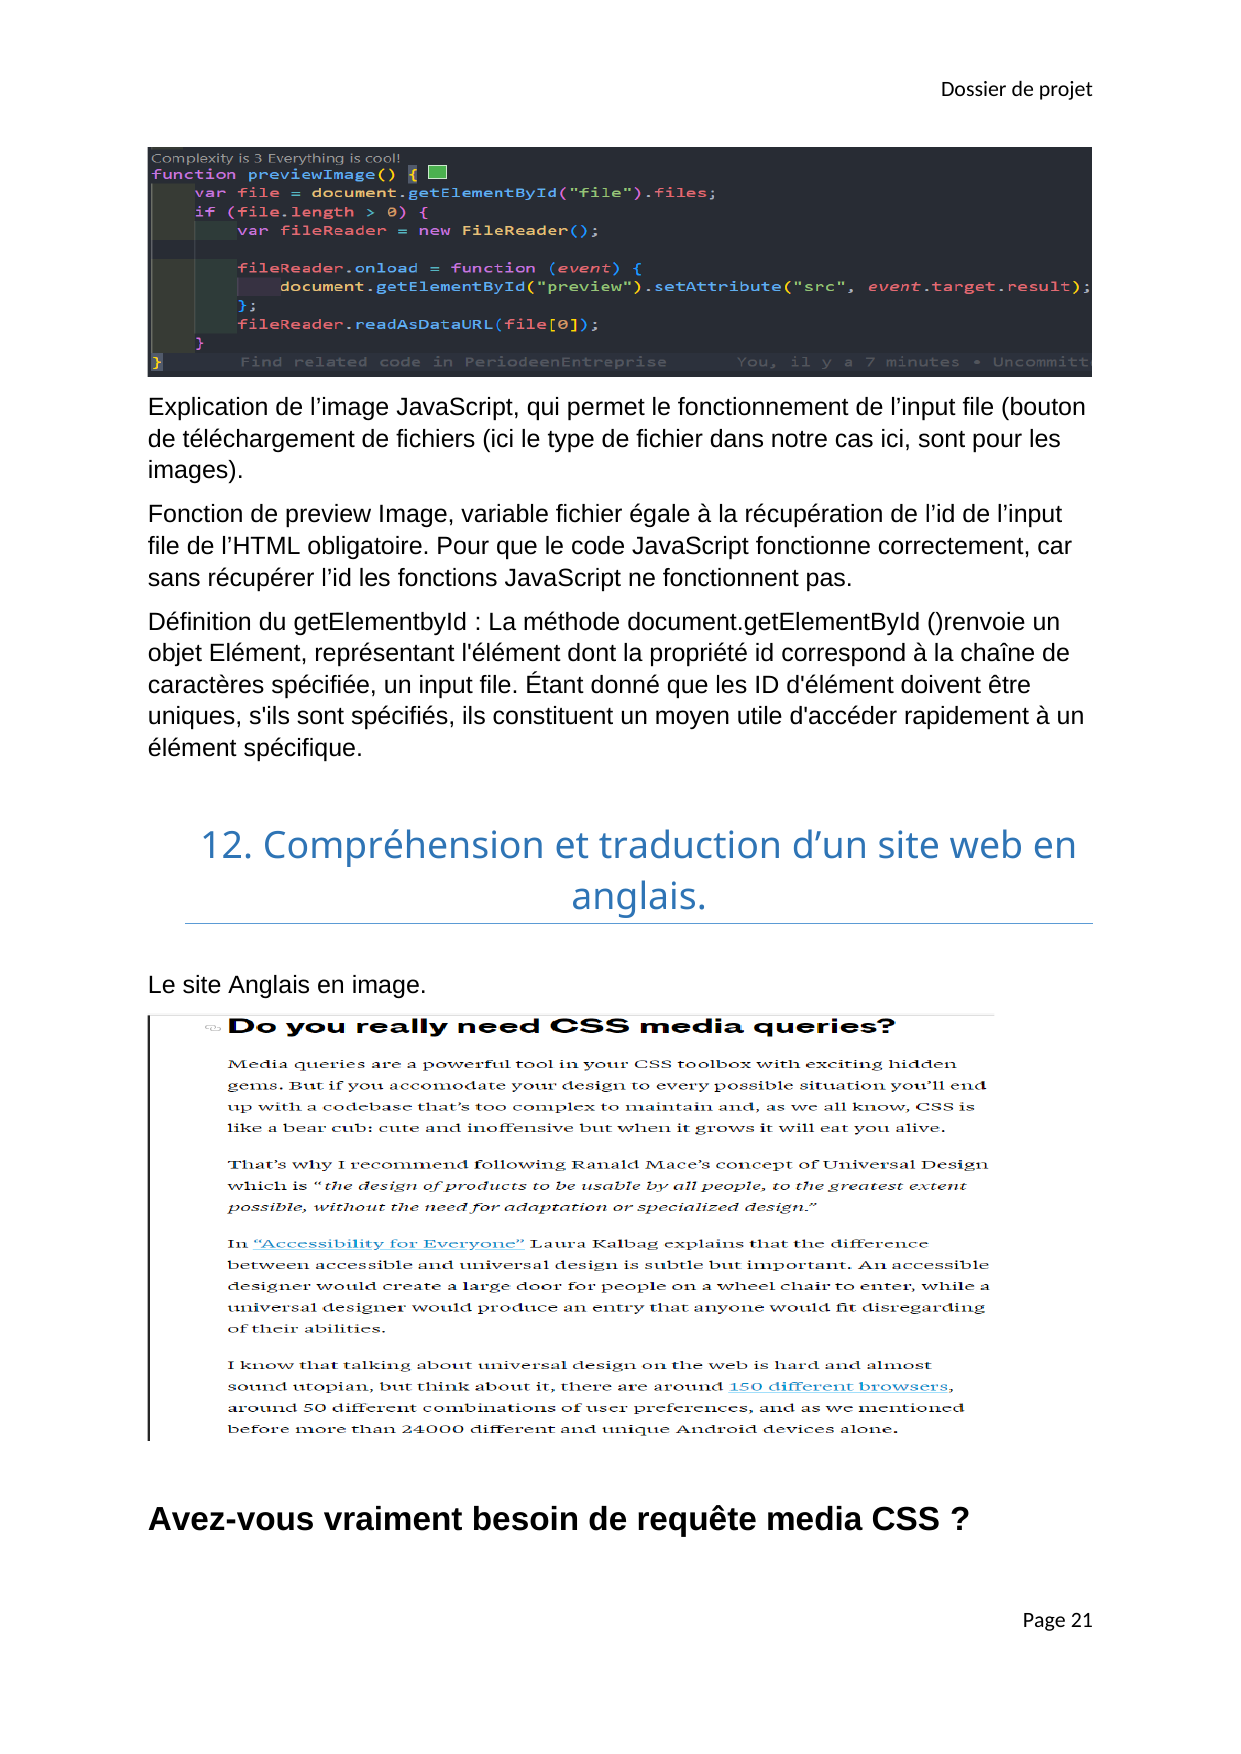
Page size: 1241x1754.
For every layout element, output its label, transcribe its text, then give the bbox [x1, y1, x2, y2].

text Explication de l’image JavaScript, qui permet le fonctionnement de l’input file (bouton de téléchargement de fichiers (ici le type de fichier dans notre cas ici, sont pour les images). [148, 392, 1093, 484]
text Le site Anglais en image. [148, 970, 1093, 998]
text Avez-vous vraiment besoin de requête media CSS ? [148, 1499, 1093, 1538]
text Définition du getElementbyId : La méthode document.getElementById ()renvoie un objet Elément, représentant l'élément dont la propriété id correspond à la chaîne de caractères spécifiée, un input file. Étant donné que les ID d'élément doivent être uniques, s'ils sont spécifiés, ils constituent un moyen utile d'accéder rapidement à un élément spécifique. [148, 607, 1093, 762]
subtitle 12. Compréhension et traduction d’un site web en anglais. [185, 818, 1093, 923]
text Fonction de preview Image, variable fichier égale à la récupération de l’id de l’input file de l’HTML obligatoire. Pour que le code JavaScript fonctionne correctement, car sans récupérer l’id les fonctions JavaScript ne fonctionnent pas. [148, 499, 1093, 591]
